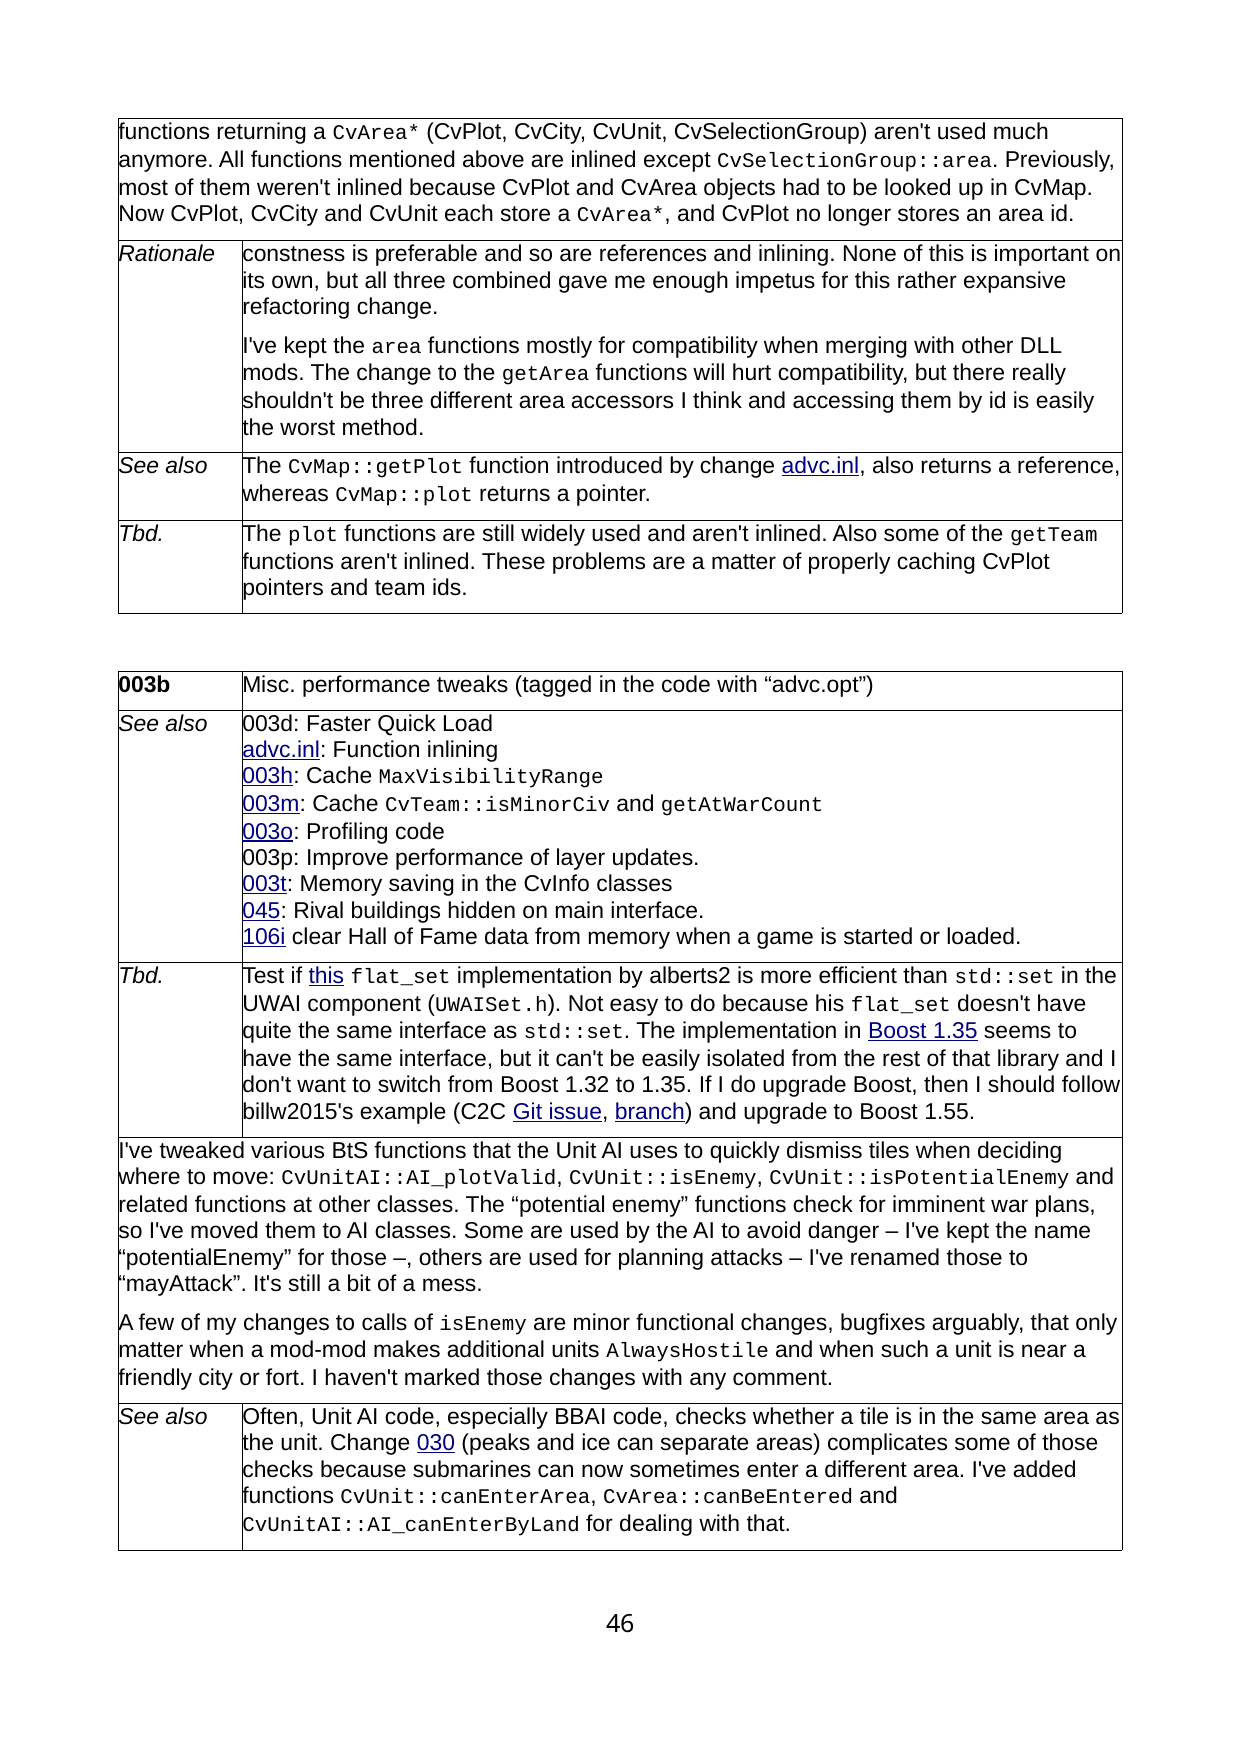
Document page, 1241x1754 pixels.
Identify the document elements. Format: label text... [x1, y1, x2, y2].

table_cell See also [119, 1404, 242, 1550]
table_cell See also [119, 453, 242, 520]
table_cell See also [119, 711, 242, 962]
table_cell functions returning a CvArea* (CvPlot, CvCity, CvUnit, CvSelectionGroup) aren't used much anymore. All functions mentioned above are inlined except CvSelectionGroup::area. Previously, most of them weren't inlined because CvPlot and CvArea objects had to be looked up in CvMap. Now CvPlot, CvCity and CvUnit each store a CvArea*, and CvPlot no longer stores an area id. [119, 119, 1122, 240]
table_header 003b [119, 672, 242, 709]
table_header Misc. performance tweaks (tagged in the code with “advc.opt”) [243, 672, 1122, 709]
table_cell Tbd. [119, 963, 242, 1137]
table_cell Rationale [119, 241, 242, 452]
table_cell Test if this flat_set implementation by alberts2 is more efficient than std::set in the UWAI component (UWAISet.h). Not easy to do because his flat_set doesn't have quite the same interface as std::set. The implementation in Boost 1.35 seems to have the same interface, but it can't be easily isolated from the rest of that library and I don't want to switch from Boost 1.32 to 1.35. If I do upgrade Boost, then I should follow billw2015's example (C2C Git issue, branch) and upgrade to Boost 1.55. [243, 963, 1122, 1137]
table_cell The plot functions are still widely used and aren't inlined. Also some of the getTeam functions aren't inlined. These problems are a matter of properly caching CvPlot pointers and team ids. [243, 521, 1122, 613]
table_cell Often, Unit AI code, especially BBAI code, checks whether a tile is in the same area as the unit. Change 030 (peaks and ice can separate areas) complicates some of those checks because submarines can now sometimes enter a different area. I've added functions CvUnit::canEnterArea, CvArea::canBeEntered and CvUnitAI::AI_canEnterByLand for dealing with that. [243, 1404, 1122, 1550]
table_cell Tbd. [119, 521, 242, 613]
table_cell The CvMap::getPlot function introduced by change advc.inl, also returns a reference, whereas CvMap::plot returns a pointer. [243, 453, 1122, 520]
table_cell constness is preferable and so are references and inlining. None of this is important on its own, but all three combined gave me enough impetus for this rather expansive refactoring change. I've kept the area functions mostly for compatibility when merging with other DLL mods. The change to the getArea functions will hurt compatibility, but there really shouldn't be three different area accessors I think and accessing them by id is easily the worst method. [243, 241, 1122, 452]
table_cell 003d: Faster Quick Load advc.inl: Function inlining 003h: Cache MaxVisibilityRange 003m: Cache CvTeam::isMinorCiv and getAtWarCount 003o: Profiling code 003p: Improve performance of layer updates. 003t: Memory saving in the CvInfo classes 045: Rival buildings hidden on main interface. 106i clear Hall of Fame data from memory when a game is started or loaded. [243, 711, 1122, 962]
table_cell I've tweaked various BtS functions that the Unit AI uses to quickly dismiss tiles when deciding where to move: CvUnitAI::AI_plotValid, CvUnit::isEnemy, CvUnit::isPotentialEnemy and related functions at other classes. The “potential enemy” functions check for imminent war plans, so I've moved them to AI classes. Some are used by the AI to avoid danger – I've kept the name “potentialEnemy” for those –, others are used for planning attacks – I've renamed those to “mayAttack”. It's still a bit of a mess. A few of my changes to calls of isEnemy are minor functional changes, bugfixes arguably, that only matter when a mod-mod makes additional units AlwaysHostile and when such a unit is near a friendly city or fort. I haven't marked those changes with any comment. [119, 1138, 1122, 1403]
